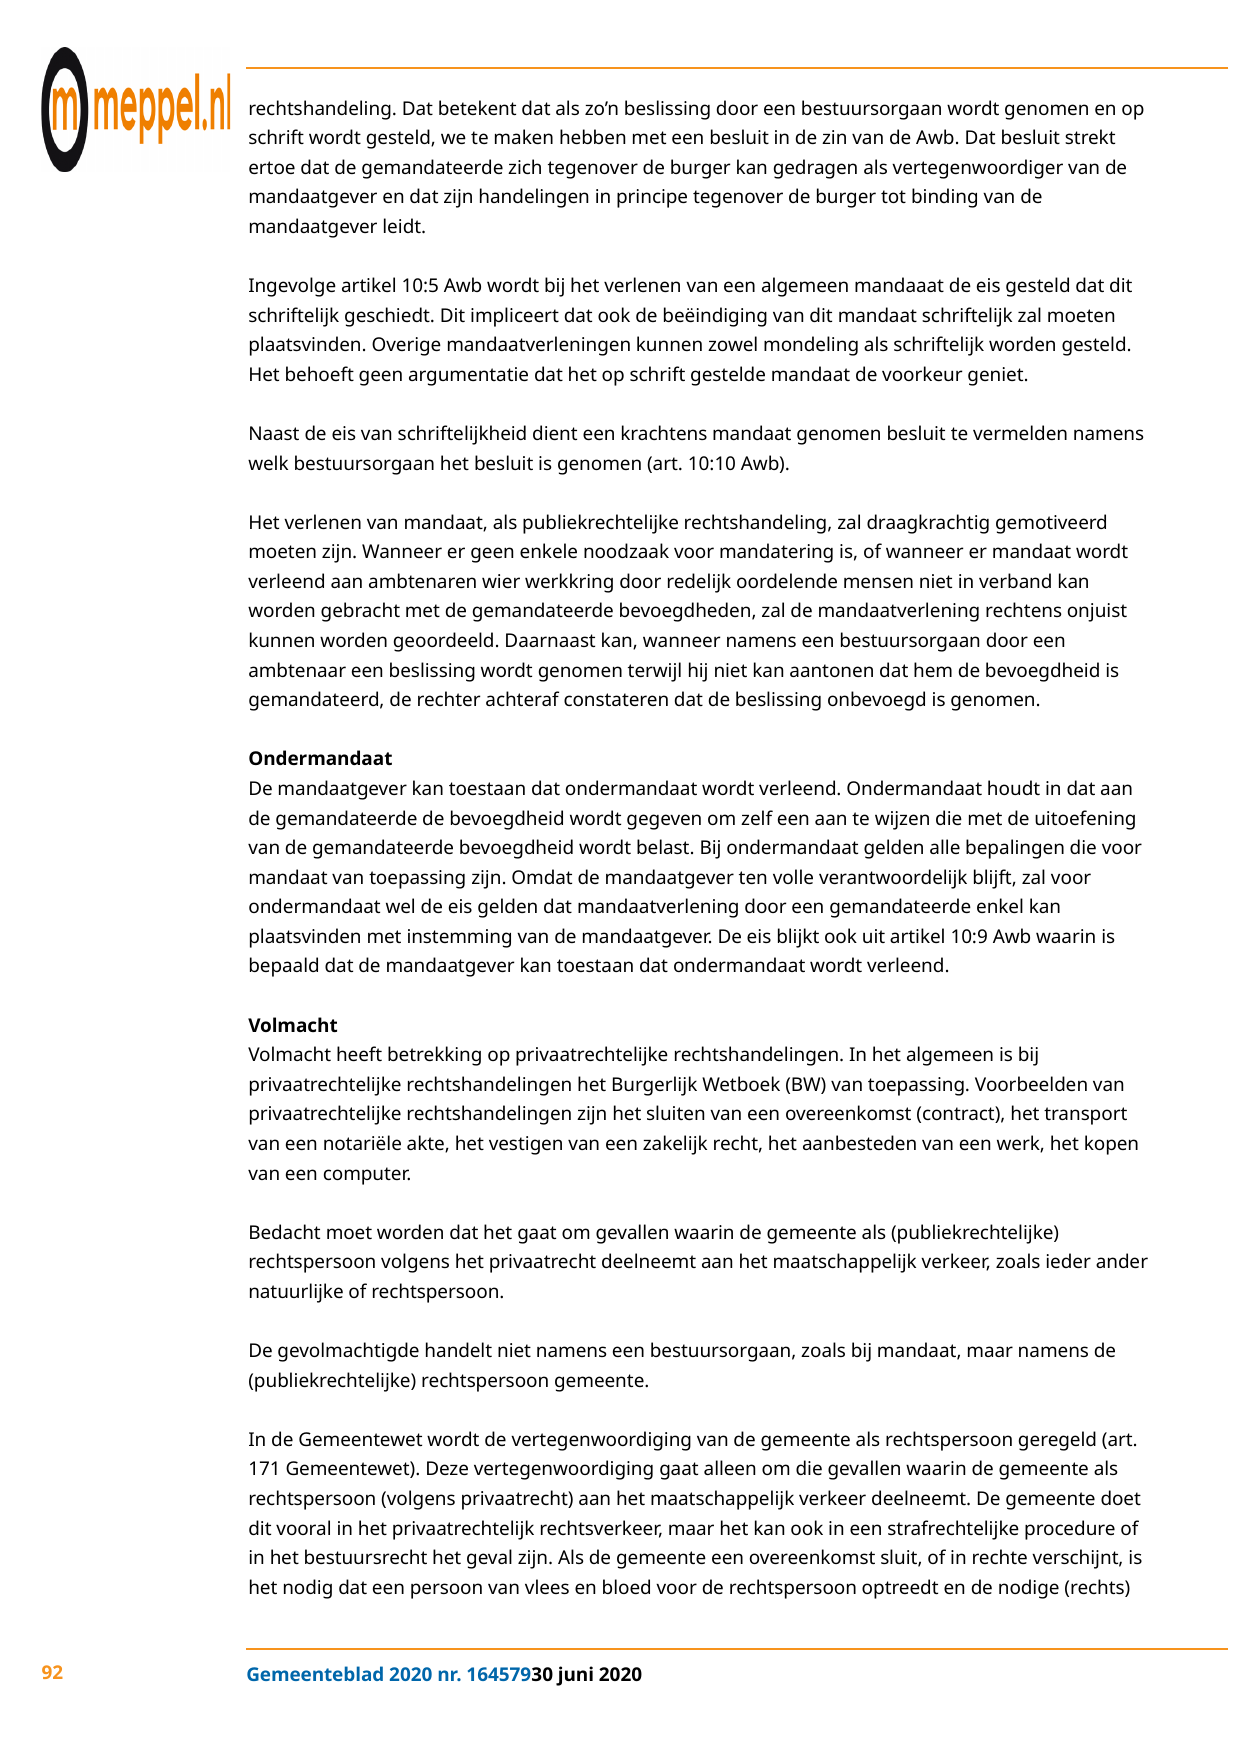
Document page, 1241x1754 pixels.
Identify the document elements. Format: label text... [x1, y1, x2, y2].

text De mandaatgever kan toestaan dat ondermandaat wordt verleend. Ondermandaat houdt in dat aan de gemandateerde de bevoegdheid wordt gegeven om zelf een aan te wijzen die met de uitoefening van de gemandateerde bevoegdheid wordt belast. Bij ondermandaat gelden alle bepalingen die voor mandaat van toepassing zijn. Omdat de mandaatgever ten volle verantwoordelijk blijft, zal voor ondermandaat wel de eis gelden dat mandaatverlening door een gemandateerde enkel kan plaatsvinden met instemming van de mandaatgever. De eis blijkt ook uit artikel 10:9 Awb waarin is bepaald dat de mandaatgever kan toestaan dat ondermandaat wordt verleend. [248, 775, 1152, 978]
text rechtshandeling. Dat betekent dat als zo’n beslissing door een bestuursorgaan wordt genomen en op schrift wordt gesteld, we te maken hebben met een besluit in de zin van de Awb. Dat besluit strekt ertoe dat de gemandateerde zich tegenover de burger kan gedragen als vertegenwoordiger van de mandaatgever en dat zijn handelingen in principe tegenover de burger tot binding van de mandaatgever leidt. [248, 95, 1152, 239]
text Ondermandaat [248, 746, 1152, 771]
text Ingevolge artikel 10:5 Awb wordt bij het verlenen van een algemeen mandaaat de eis gesteld dat dit schriftelijk geschiedt. Dit impliceert dat ook de beëindiging van dit mandaat schriftelijk zal moeten plaatsvinden. Overige mandaatverleningen kunnen zowel mondeling als schriftelijk worden gesteld. Het behoeft geen argumentatie dat het op schrift gestelde mandaat de voorkeur geniet. [248, 272, 1152, 387]
text In de Gemeentewet wordt de vertegenwoordiging van de gemeente als rechtspersoon geregeld (art. 171 Gemeentewet). Deze vertegenwoordiging gaat alleen om die gevallen waarin de gemeente als rechtspersoon (volgens privaatrecht) aan het maatschappelijk verkeer deelneemt. De gemeente doet dit vooral in het privaatrechtelijk rechtsverkeer, maar het kan ook in een strafrechtelijke procedure of in het bestuursrecht het geval zijn. Als de gemeente een overeenkomst sluit, of in rechte verschijnt, is het nodig dat een persoon van vlees en bloed voor de rechtspersoon optreedt en de nodige (rechts) [248, 1426, 1152, 1600]
text Bedacht moet worden dat het gaat om gevallen waarin de gemeente als (publiekrechtelijke) rechtspersoon volgens het privaatrecht deelneemt aan het maatschappelijk verkeer, zoals ieder ander natuurlijke of rechtspersoon. [248, 1219, 1152, 1304]
text Volmacht [248, 1012, 1152, 1038]
text Volmacht heeft betrekking op privaatrechtelijke rechtshandelingen. In het algemeen is bij privaatrechtelijke rechtshandelingen het Burgerlijk Wetboek (BW) van toepassing. Voorbeelden van privaatrechtelijke rechtshandelingen zijn het sluiten van een overeenkomst (contract), het transport van een notariële akte, het vestigen van een zakelijk recht, het aanbesteden van een werk, het kopen van een computer. [248, 1041, 1152, 1186]
text De gevolmachtigde handelt niet namens een bestuursorgaan, zoals bij mandaat, maar namens de (publiekrechtelijke) rechtspersoon gemeente. [248, 1337, 1152, 1393]
picture [41, 47, 231, 172]
text Het verlenen van mandaat, als publiekrechtelijke rechtshandeling, zal draagkrachtig gemotiveerd moeten zijn. Wanneer er geen enkele noodzaak voor mandatering is, of wanneer er mandaat wordt verleend aan ambtenaren wier werkkring door redelijk oordelende mensen niet in verband kan worden gebracht met de gemandateerde bevoegdheden, zal de mandaatverlening rechtens onjuist kunnen worden geoordeeld. Daarnaast kan, wanneer namens een bestuursorgaan door een ambtenaar een beslissing wordt genomen terwijl hij niet kan aantonen dat hem de bevoegdheid is gemandateerd, de rechter achteraf constateren dat de beslissing onbevoegd is genomen. [248, 509, 1152, 712]
text Naast de eis van schriftelijkheid dient een krachtens mandaat genomen besluit te vermelden namens welk bestuursorgaan het besluit is genomen (art. 10:10 Awb). [248, 420, 1152, 476]
